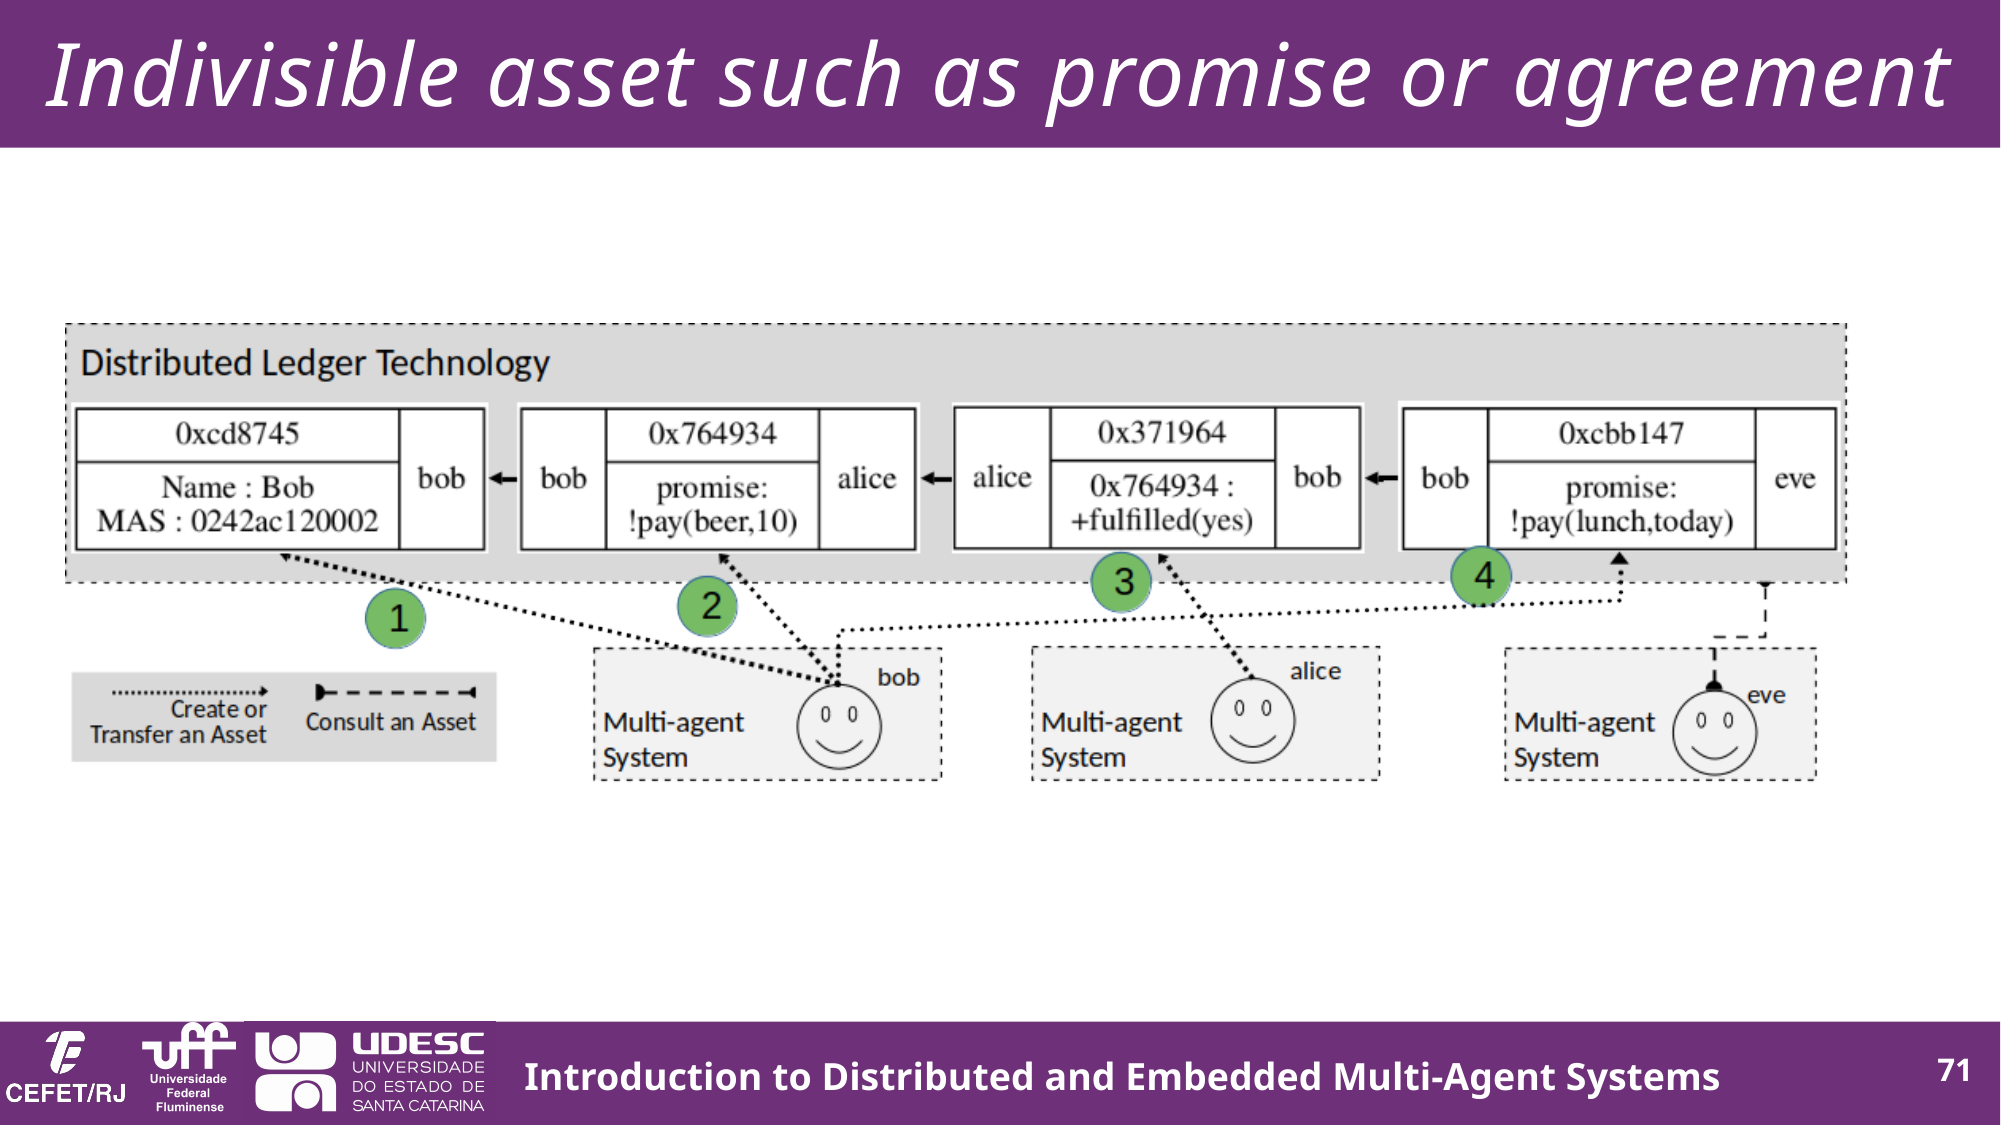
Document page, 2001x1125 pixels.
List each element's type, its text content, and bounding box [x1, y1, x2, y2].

title Indivisible asset such as promise or agreement [32, 23, 2000, 237]
picture [244, 1021, 496, 1123]
picture [6, 1009, 125, 1125]
picture [65, 323, 1849, 783]
picture [141, 1021, 237, 1117]
